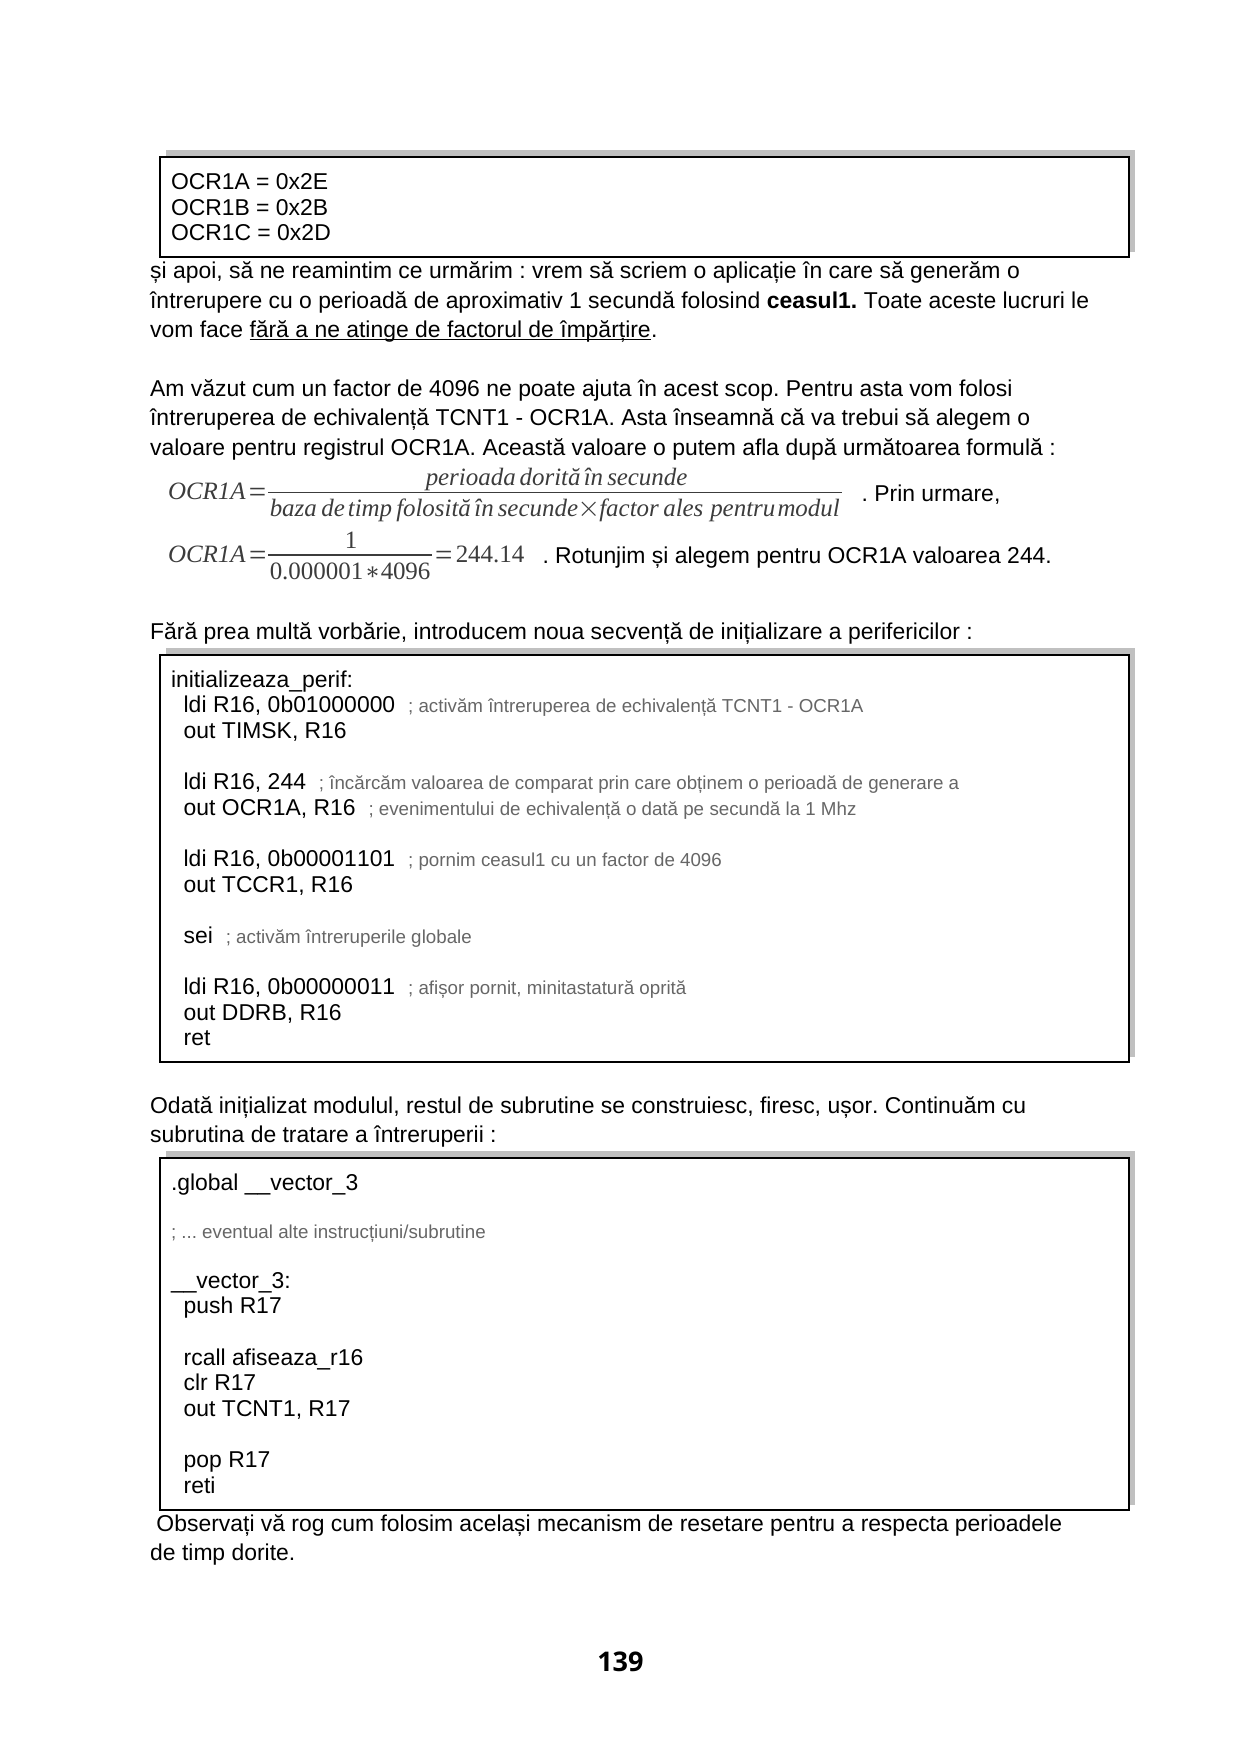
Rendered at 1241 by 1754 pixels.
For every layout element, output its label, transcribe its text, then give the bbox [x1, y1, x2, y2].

text Fără prea multă vorbărie, introducem noua secvență de inițializare a perifericilor : [150, 618, 1091, 644]
table_header OCR1A = 0x2E OCR1B = 0x2B OCR1C = 0x2D [161, 158, 1128, 256]
text Am văzut cum un factor de 4096 ne poate ajuta în acest scop. Pentru asta vom folosi întreruperea de echivalență TCNT1 - OCR1A. Asta înseamnă că va trebui să alegem o valoare pentru registrul OCR1A. Această valoare o putem afla după următoarea formulă :. Prin urmare,. Rotunjim și alegem pentru OCR1A valoarea 244. [150, 375, 1091, 585]
text Odată inițializat modulul, restul de subrutine se construiesc, firesc, ușor. Continuăm cu subrutina de tratare a întreruperii : [150, 1092, 1091, 1147]
text Observați vă rog cum folosim același mecanism de resetare pentru a respecta perioadele de timp dorite. [150, 1511, 1091, 1566]
table_header .global __vector_3 ; ... eventual alte instrucțiuni/subrutine __vector_3: push R17 rcall afiseaza_r16 clr R17 out TCNT1, R17 pop R17 reti [161, 1159, 1128, 1509]
text și apoi, să ne reamintim ce urmărim : vrem să scriem o aplicație în care să generăm o întrerupere cu o perioadă de aproximativ 1 secundă folosind ceasul1. Toate aceste lucruri le vom face fără a ne atinge de factorul de împărțire. [150, 258, 1091, 342]
table_header initializeaza_perif: ldi R16, 0b01000000 ; activăm întreruperea de echivalență TCNT1 - OCR1A out TIMSK, R16 ldi R16, 244 ; încărcăm valoarea de comparat prin care obținem o perioadă de generare a out OCR1A, R16 ; evenimentului de echivalență o dată pe secundă la 1 Mhz ldi R16, 0b00001101 ; pornim ceasul1 cu un factor de 4096 out TCCR1, R16 sei ; activăm întreruperile globale ldi R16, 0b00000011 ; afișor pornit, minitastatură oprită out DDRB, R16 ret [161, 656, 1128, 1061]
